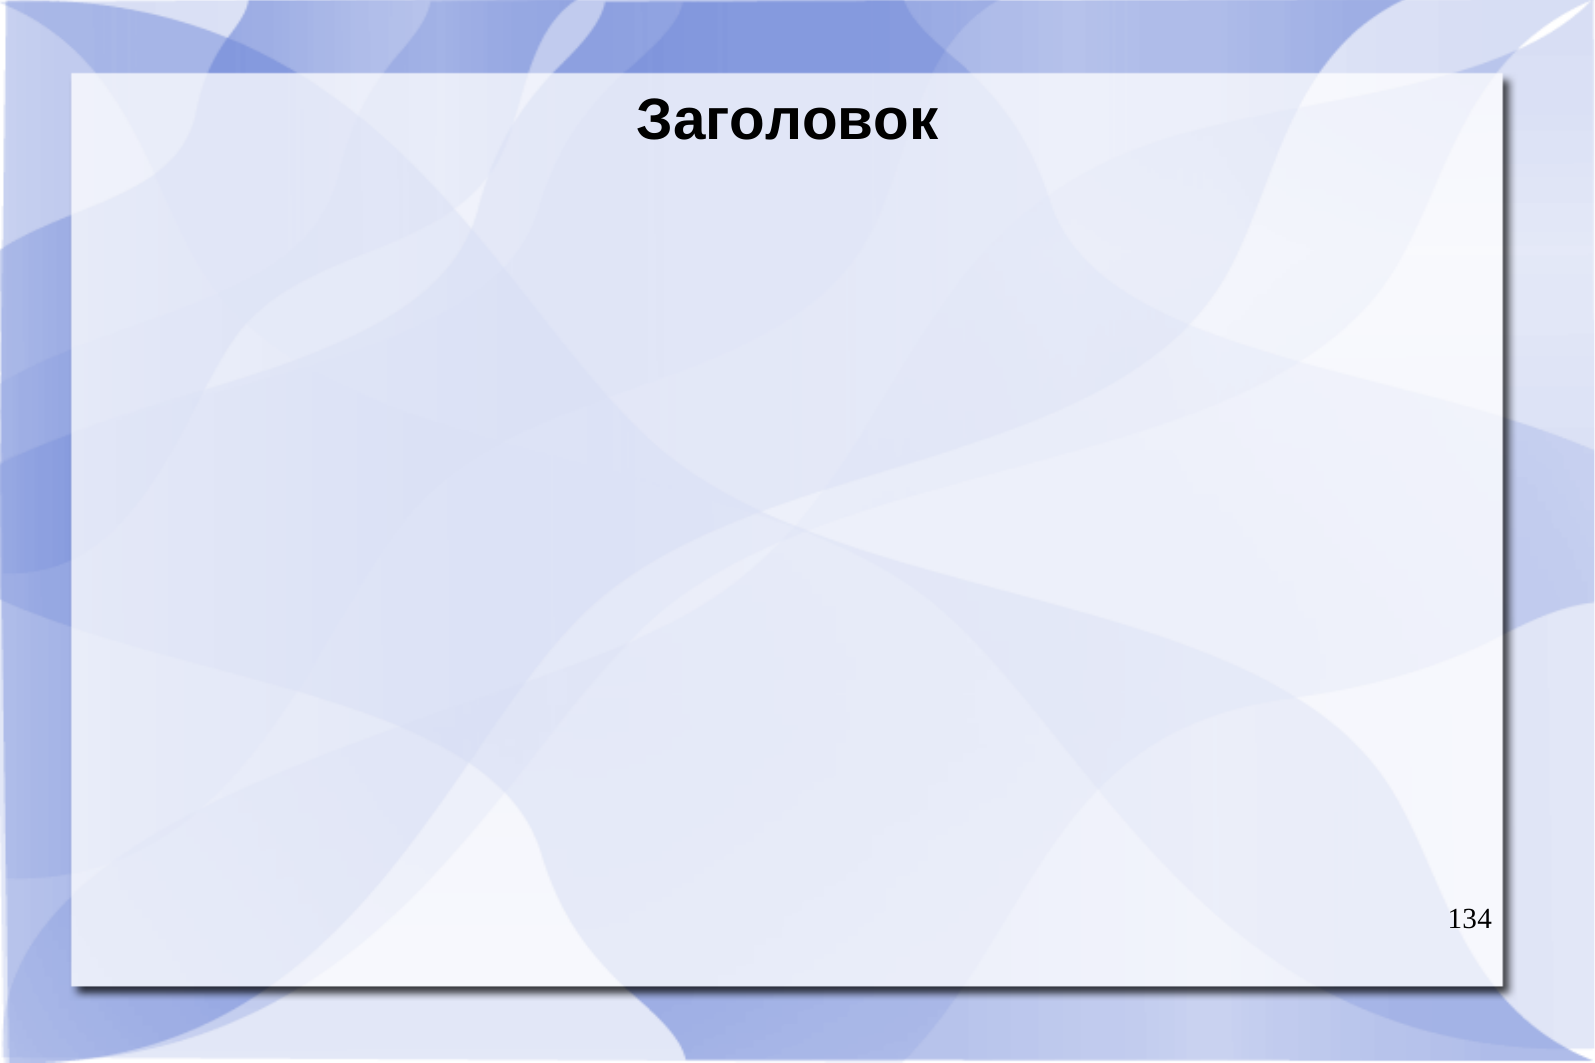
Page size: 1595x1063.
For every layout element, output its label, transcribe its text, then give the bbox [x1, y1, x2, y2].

title Заголовок [75, 75, 1501, 164]
picture [0, 0, 1595, 1063]
